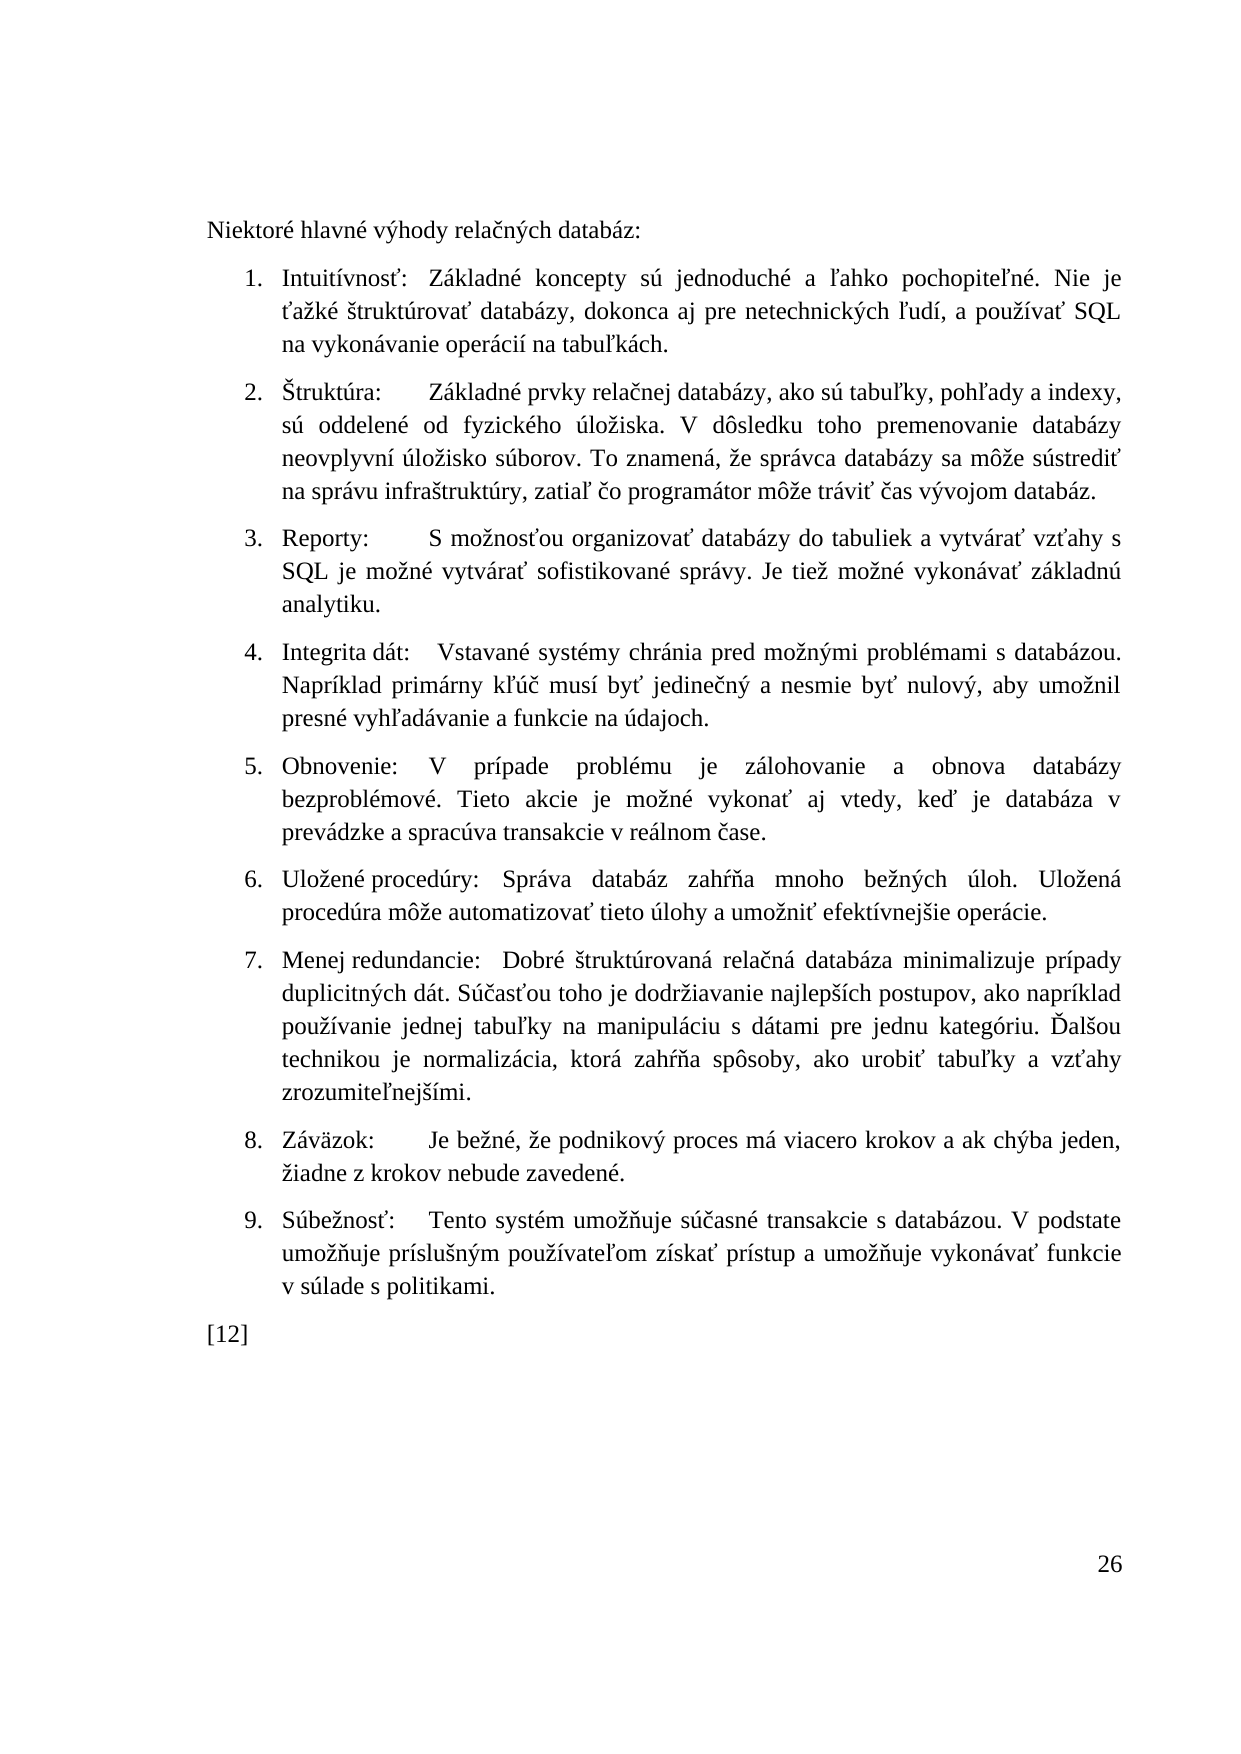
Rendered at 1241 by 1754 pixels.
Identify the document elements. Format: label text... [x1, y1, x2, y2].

text [12] [207, 1319, 1122, 1348]
list Reporty: S možnosťou organizovať databázy do tabuliek a vytvárať vzťahy s SQL je možné vytvárať sofistikované správy. Je tiež možné vykonávať základnú analytiku. [244, 523, 1122, 618]
list Štruktúra: Základné prvky relačnej databázy, ako sú tabuľky, pohľady a indexy, sú oddelené od fyzického úložiska. V dôsledku toho premenovanie databázy neovplyvní úložisko súborov. To znamená, že správca databázy sa môže sústrediť na správu infraštruktúry, zatiaľ čo programátor môže tráviť čas vývojom databáz. [244, 377, 1122, 504]
list Intuitívnosť: Základné koncepty sú jednoduché a ľahko pochopiteľné. Nie je ťažké štruktúrovať databázy, dokonca aj pre netechnických ľudí, a používať SQL na vykonávanie operácií na tabuľkách. [244, 263, 1122, 358]
list Niektoré hlavné výhody relačných databáz: [207, 216, 1122, 244]
list Menej redundancie: Dobré štruktúrovaná relačná databáza minimalizuje prípady duplicitných dát. Súčasťou toho je dodržiavanie najlepších postupov, ako napríklad používanie jednej tabuľky na manipuláciu s dátami pre jednu kategóriu. Ďalšou technikou je normalizácia, ktorá zahŕňa spôsoby, ako urobiť tabuľky a vzťahy zrozumiteľnejšími. [244, 945, 1122, 1106]
list Obnovenie: V prípade problému je zálohovanie a obnova databázy bezproblémové. Tieto akcie je možné vykonať aj vtedy, keď je databáza v prevádzke a spracúva transakcie v reálnom čase. [244, 751, 1122, 846]
list Súbežnosť: Tento systém umožňuje súčasné transakcie s databázou. V podstate umožňuje príslušným používateľom získať prístup a umožňuje vykonávať funkcie v súlade s politikami. [244, 1205, 1122, 1300]
list Záväzok: Je bežné, že podnikový proces má viacero krokov a ak chýba jeden, žiadne z krokov nebude zavedené. [244, 1125, 1122, 1186]
list Uložené procedúry: Správa databáz zahŕňa mnoho bežných úloh. Uložená procedúra môže automatizovať tieto úlohy a umožniť efektívnejšie operácie. [244, 864, 1122, 926]
list Integrita dát: Vstavané systémy chránia pred možnými problémami s databázou. Napríklad primárny kľúč musí byť jedinečný a nesmie byť nulový, aby umožnil presné vyhľadávanie a funkcie na údajoch. [244, 637, 1122, 732]
